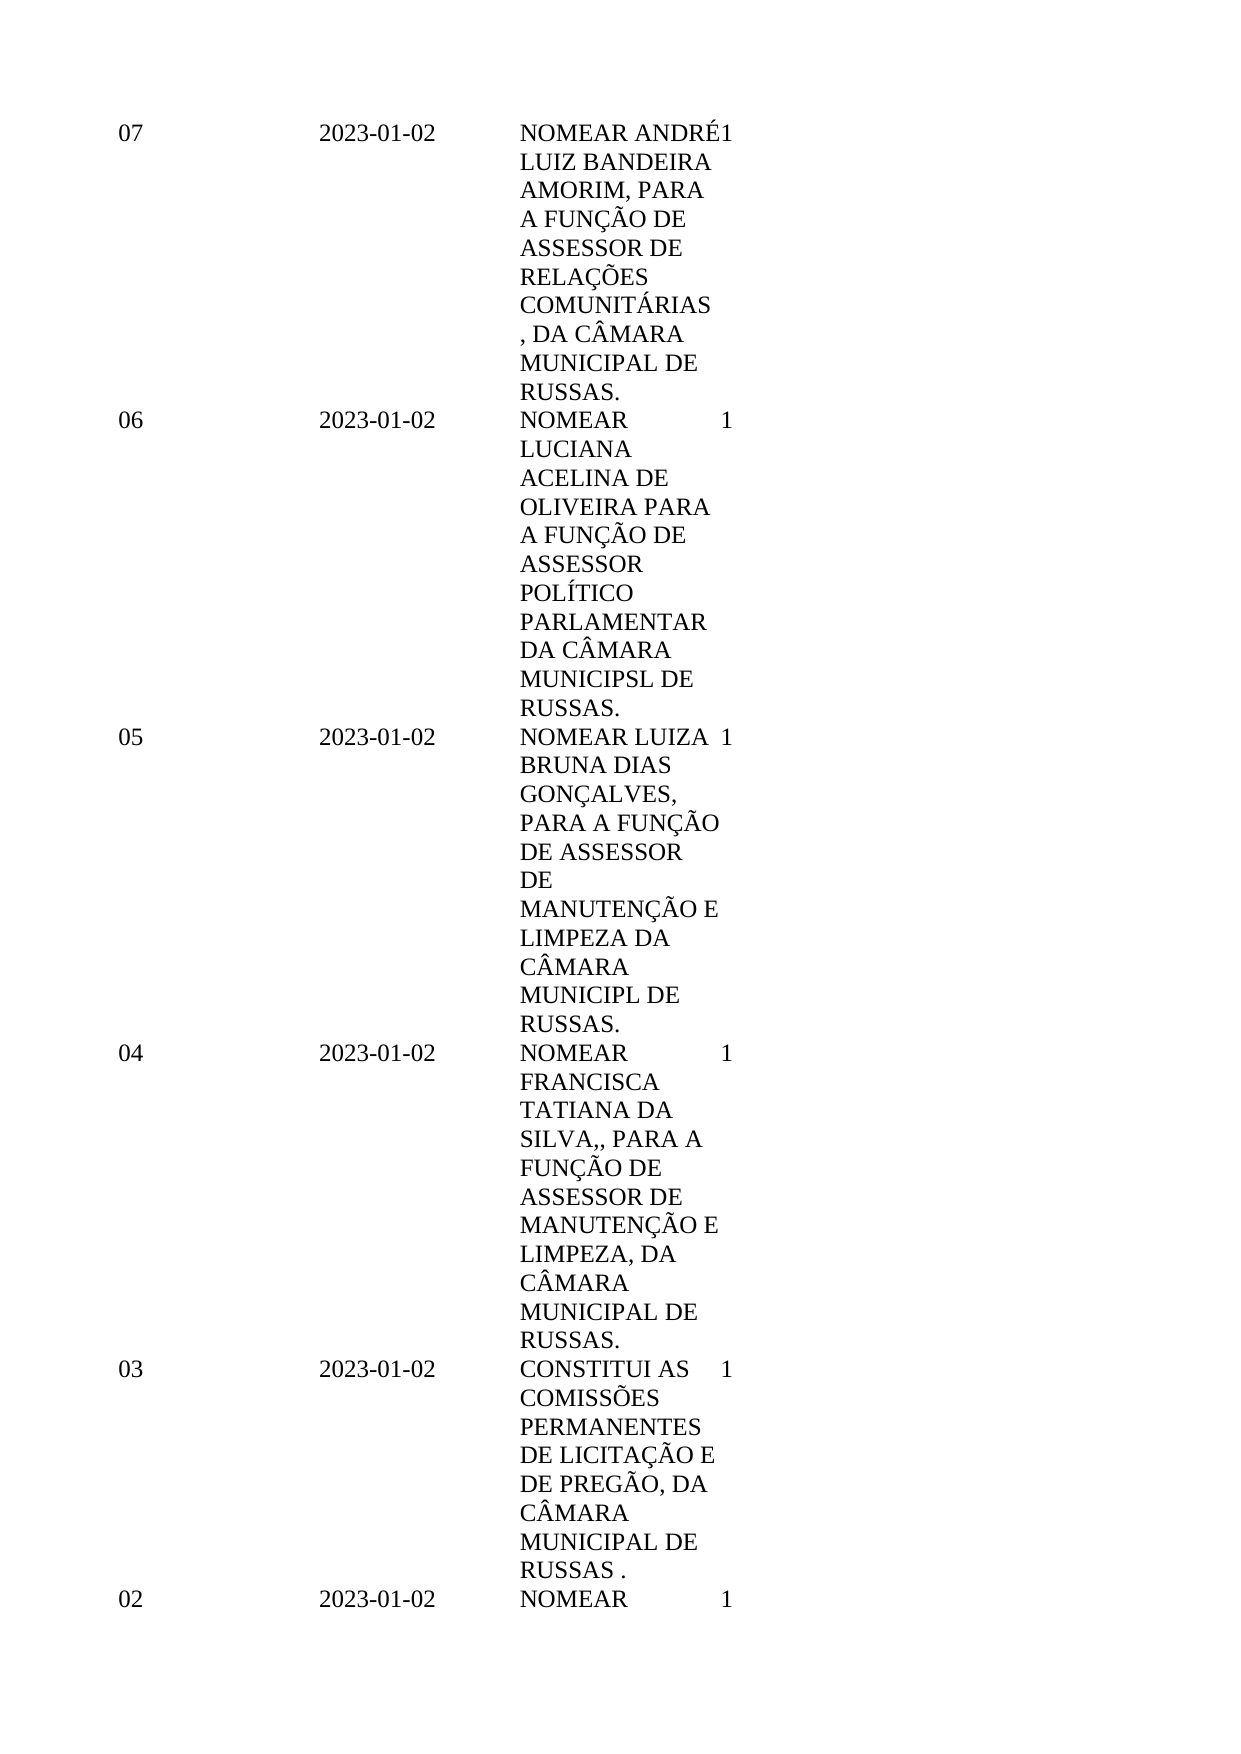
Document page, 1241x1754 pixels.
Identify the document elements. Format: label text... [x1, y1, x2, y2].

table_cell 2023-01-02 [319, 406, 519, 722]
table_cell [921, 118, 1122, 406]
table_cell 03 [118, 1354, 319, 1584]
table_cell NOMEAR LUCIANA ACELINA DE OLIVEIRA PARA A FUNÇÃO DE ASSESSOR POLÍTICO PARLAMENTAR DA CÂMARA MUNICIPSL DE RUSSAS. [520, 406, 720, 722]
table_cell 07 [118, 118, 319, 406]
table_cell 1 [720, 406, 921, 722]
table_cell NOMEAR FRANCISCA TATIANA DA SILVA,, PARA A FUNÇÃO DE ASSESSOR DE MANUTENÇÃO E LIMPEZA, DA CÂMARA MUNICIPAL DE RUSSAS. [520, 1038, 720, 1354]
table_cell 1 [720, 118, 921, 406]
table_cell 2023-01-02 [319, 1584, 519, 1613]
table_cell [921, 1584, 1122, 1613]
table_cell 1 [720, 722, 921, 1038]
table_cell 2023-01-02 [319, 118, 519, 406]
table_cell 05 [118, 722, 319, 1038]
table_cell 06 [118, 406, 319, 722]
table_cell 1 [720, 1584, 921, 1613]
table_cell [921, 406, 1122, 722]
table_cell 2023-01-02 [319, 1038, 519, 1354]
table_cell 1 [720, 1354, 921, 1584]
table_cell NOMEAR ANDRÉ LUIZ BANDEIRA AMORIM, PARA A FUNÇÃO DE ASSESSOR DE RELAÇÕES COMUNITÁRIAS , DA CÂMARA MUNICIPAL DE RUSSAS. [520, 118, 720, 406]
table_cell CONSTITUI AS COMISSÕES PERMANENTES DE LICITAÇÃO E DE PREGÃO, DA CÂMARA MUNICIPAL DE RUSSAS . [520, 1354, 720, 1584]
table_cell 1 [720, 1038, 921, 1354]
table_cell 04 [118, 1038, 319, 1354]
table_cell NOMEAR LUIZA BRUNA DIAS GONÇALVES, PARA A FUNÇÃO DE ASSESSOR DE MANUTENÇÃO E LIMPEZA DA CÂMARA MUNICIPL DE RUSSAS. [520, 722, 720, 1038]
table_cell 2023-01-02 [319, 1354, 519, 1584]
table_cell [921, 722, 1122, 1038]
table_cell 02 [118, 1584, 319, 1613]
table_cell 2023-01-02 [319, 722, 519, 1038]
table_cell [921, 1038, 1122, 1354]
table_cell [921, 1354, 1122, 1584]
table_cell NOMEAR [520, 1584, 720, 1613]
